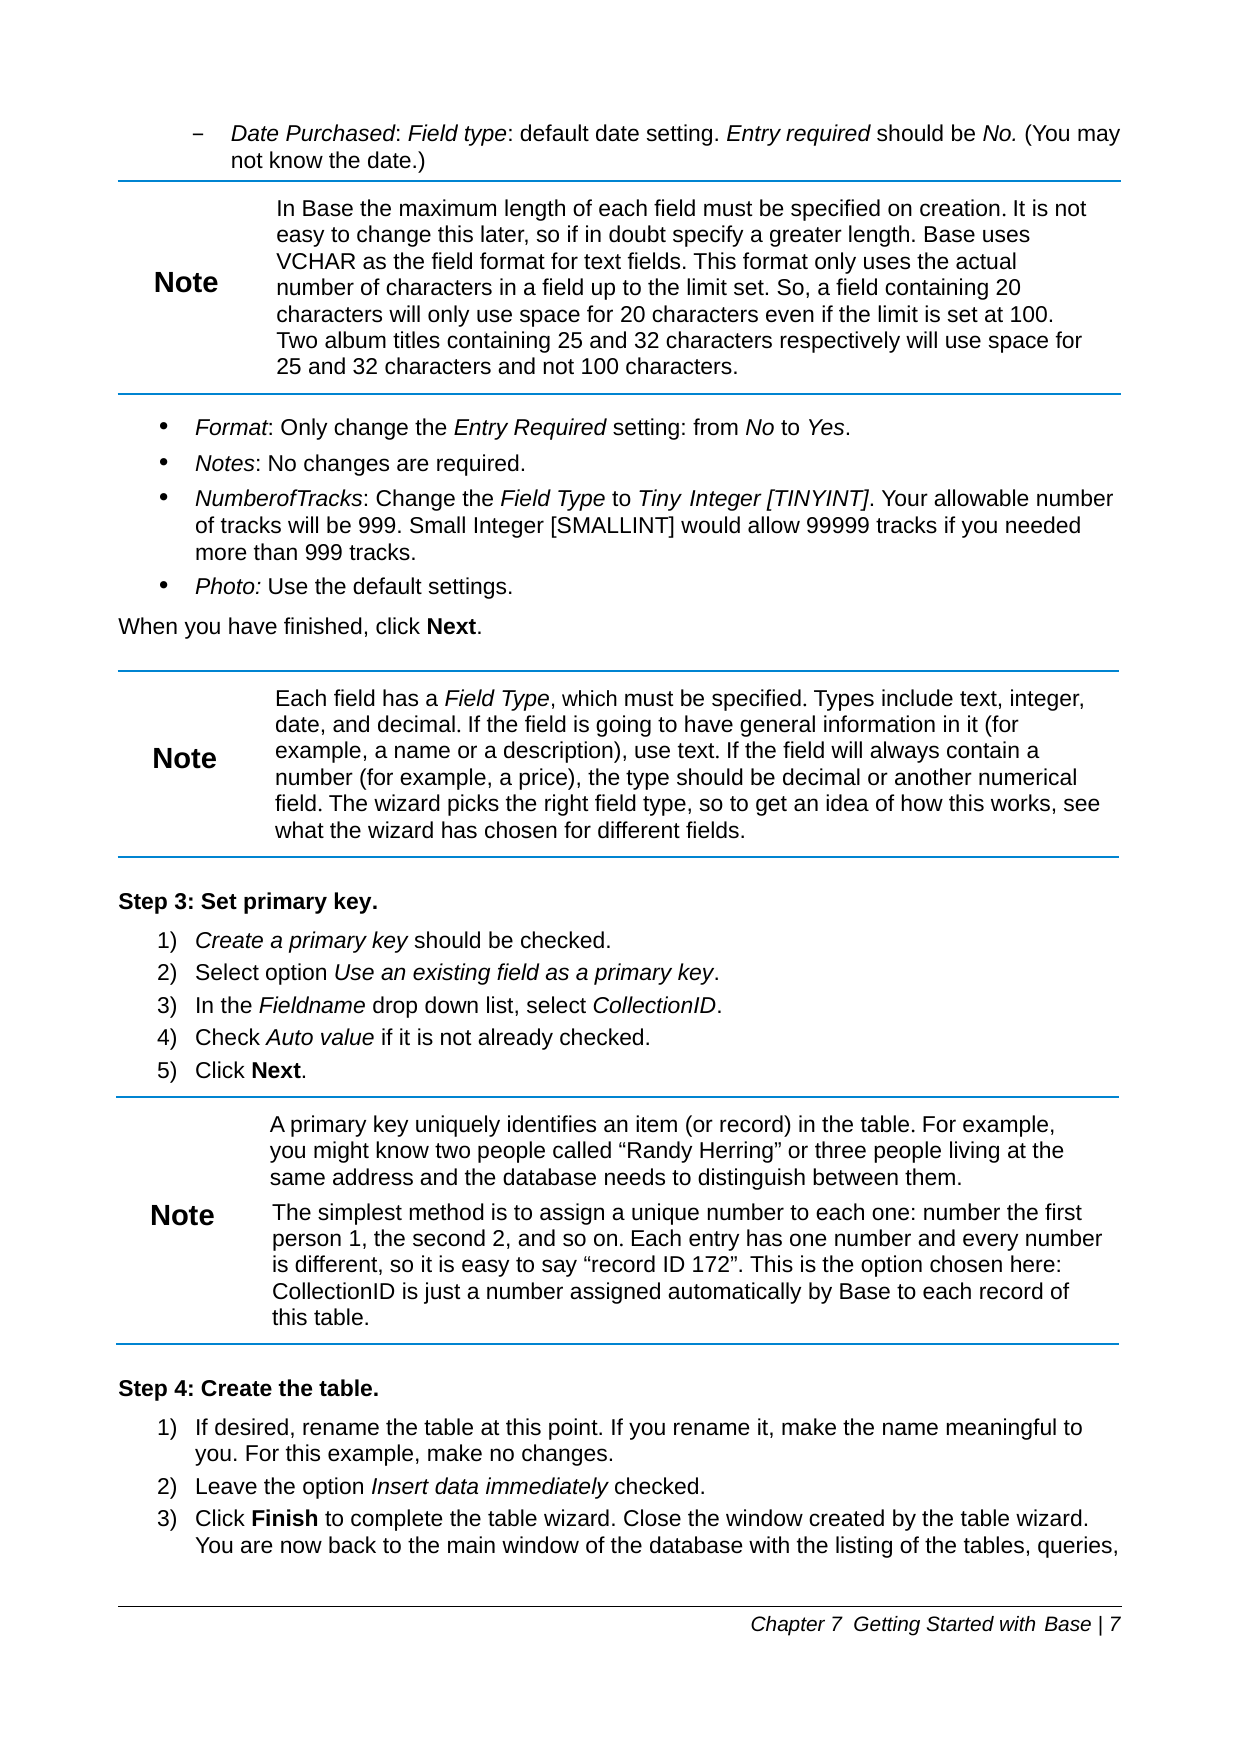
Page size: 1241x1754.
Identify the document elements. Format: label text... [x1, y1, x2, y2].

list NumberofTracks: Change the Field Type to Tiny Integer [TINYINT]. Your allowable number of tracks will be 999. Small Integer [SMALLINT] would allow 99999 tracks if you needed more than 999 tracks. [156, 483, 1122, 565]
list Photo: Use the default settings. [156, 571, 1122, 601]
list Format: Only change the Entry Required setting: from No to Yes. [156, 412, 1122, 442]
table_header Note [116, 1098, 248, 1343]
list If desired, rename the table at this point. If you rename it, make the name meaningful to you. For this example, make no changes. [177, 1414, 1122, 1466]
list Create a primary key should be checked. [177, 927, 1122, 953]
list Date Purchased: Field type: default date setting. Entry required should be No. (You may not know the date.) [192, 118, 1122, 174]
table_header Each field has a Field Type, which must be specified. Types include text, integer, date, and decimal. If the field is going to have general information in it (for example, a name or a description), use text. If the field will always contain a number (for example, a price), the type should be decimal or another numerical field. The wizard picks the right field type, so to get an idea of how this works, see what the wizard has chosen for different fields. [251, 672, 1119, 856]
text Step 4: Create the table. [118, 1375, 1122, 1401]
list Notes: No changes are required. [156, 448, 1122, 477]
text Step 3: Set primary key. [118, 888, 1122, 914]
list Click Finish to complete the table wizard. Close the window created by the table wizard. You are now back to the main window of the database with the listing of the tables, queries, [177, 1505, 1122, 1558]
list Click Next. [177, 1057, 1122, 1083]
table_header Note [118, 182, 255, 393]
list In the Fieldname drop down list, select CollectionID. [177, 992, 1122, 1018]
table_header A primary key uniquely identifies an item (or record) in the table. For example, you might know two people called “Randy Herring” or three people living at the same address and the database needs to distinguish between them. The simplest method is to assign a unique number to each one: number the first person 1, the second 2, and so on. Each entry has one number and every number is different, so it is easy to say “record ID 172”. This is the option chosen here: CollectionID is just a number assigned automatically by Base to each record of this table. [248, 1098, 1119, 1343]
table_header Note [118, 672, 251, 856]
list Select option Use an existing field as a primary key. [177, 959, 1122, 986]
table_header In Base the maximum length of each field must be specified on creation. It is not easy to change this later, so if in doubt specify a greater length. Base uses VCHAR as the field format for text fields. This format only uses the actual number of characters in a field up to the limit set. So, a field containing 20 characters will only use space for 20 characters even if the limit is set at 100. Two album titles containing 25 and 32 characters respectively will use space for 25 and 32 characters and not 100 characters. [255, 182, 1121, 393]
list Check Auto value if it is not already checked. [177, 1024, 1122, 1051]
list Leave the option Insert data immediately checked. [177, 1473, 1122, 1499]
text When you have finished, click Next. [118, 613, 1122, 639]
